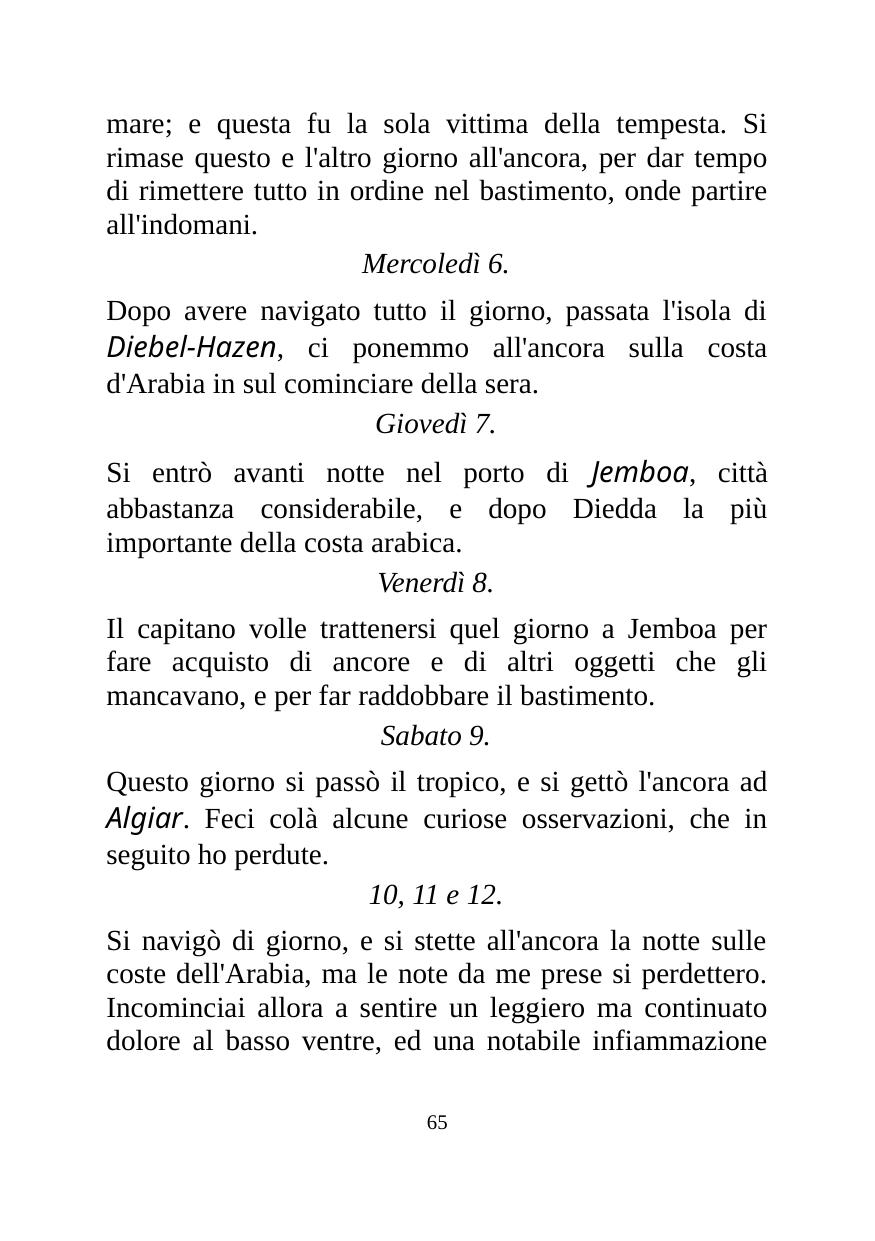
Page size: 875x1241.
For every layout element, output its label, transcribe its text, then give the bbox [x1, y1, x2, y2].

text Il capitano volle trattenersi quel giorno a Jemboa per fare acquisto di ancore e di altri oggetti che gli mancavano, e per far raddobbare il bastimento. [106, 611, 768, 711]
text Dopo avere navigato tutto il giorno, passata l'isola di Diebel-Hazen, ci ponemmo all'ancora sulla costa d'Arabia in sul cominciare della sera. [106, 293, 768, 399]
subtitle Venerdì 8. [106, 565, 768, 598]
subtitle Sabato 9. [106, 718, 768, 751]
text Si navigò di giorno, e si stette all'ancora la notte sulle coste dell'Arabia, ma le note da me prese si perdettero. Incominciai allora a sentire un leggiero ma continuato dolore al basso ventre, ed una notabile infiammazione [106, 923, 768, 1057]
text Si entrò avanti notte nel porto di Jemboa, città abbastanza considerabile, e dopo Diedda la più importante della costa arabica. [106, 452, 768, 558]
text mare; e questa fu la sola vittima della tempesta. Si rimase questo e l'altro giorno all'ancora, per dar tempo di rimettere tutto in ordine nel bastimento, onde partire all'indomani. [106, 106, 768, 240]
subtitle 10, 11 e 12. [106, 877, 768, 910]
subtitle Giovedì 7. [106, 406, 768, 439]
text Questo giorno si passò il tropico, e si gettò l'ancora ad Algiar. Feci colà alcune curiose osservazioni, che in seguito ho perdute. [106, 764, 768, 871]
subtitle Mercoledì 6. [106, 247, 768, 280]
